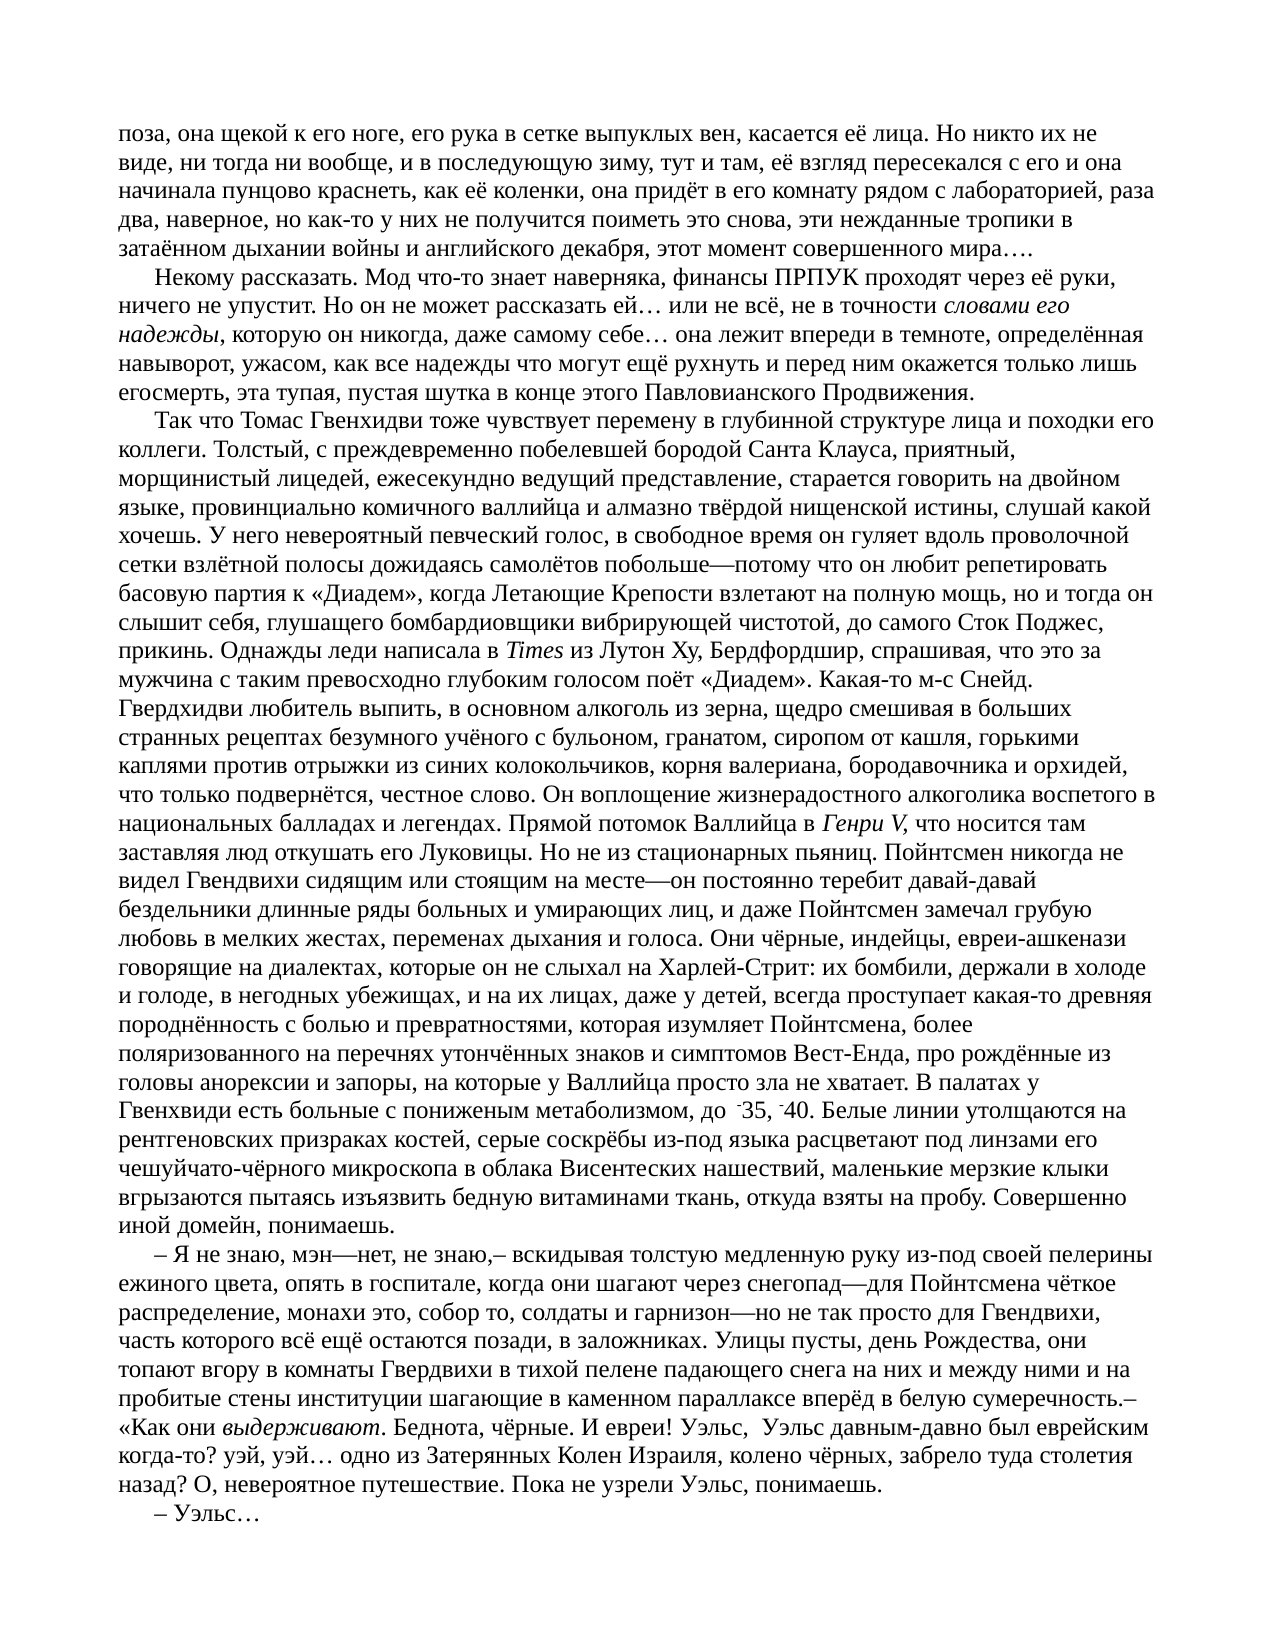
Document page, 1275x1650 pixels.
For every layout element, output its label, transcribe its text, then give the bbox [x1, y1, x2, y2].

text Так что Томас Гвенхидви тоже чувствует перемену в глубинной структуре лица и походки его коллеги. Толстый, с преждевременно побелевшей бородой Санта Клауса, приятный, морщинистый лицедей, ежесекундно ведущий представление, старается говорить на двойном языке, провинциально комичного валлийца и алмазно твёрдой нищенской истины, слушай какой хочешь. У него невероятный певческий голос, в свободное время он гуляет вдоль проволочной сетки взлётной полосы дожидаясь самолётов побольше—потому что он любит репетировать басовую партия к «Диадем», когда Летающие Крепости взлетают на полную мощь, но и тогда он слышит себя, глушащего бомбардиовщики вибрирующей чистотой, до самого Сток Поджес, прикинь. Однажды леди написала в Times из Лутон Ху, Бердфордшир, спрашивая, что это за мужчина с таким превосходно глубоким голосом поёт «Диадем». Какая-то м-с Снейд. Гвердхидви любитель выпить, в основном алкоголь из зерна, щедро смешивая в больших странных рецептах безумного учёного с бульоном, гранатом, сиропом от кашля, горькими каплями против отрыжки из синих колокольчиков, корня валериана, бородавочника и орхидей, что только подвернётся, честное слово. Он воплощение жизнерадостного алкоголика воспетого в национальных балладах и легендах. Прямой потомок Валлийца в Генри V, что носится там заставляя люд откушать его Луковицы. Но не из стационарных пьяниц. Пойнтсмен никогда не видел Гвендвихи сидящим или стоящим на месте—он постоянно теребит давай-давай бездельники длинные ряды больных и умирающих лиц, и даже Пойнтсмен замечал грубую любовь в мелких жестах, переменах дыхания и голоса. Они чёрные, индейцы, евреи-ашкенази говорящие на диалектах, которые он не слыхал на Харлей-Стрит: их бомбили, держали в холоде и голоде, в негодных убежищах, и на их лицах, даже у детей, всегда проступает какая-то древняя породнённость с болью и превратностями, которая изумляет Пойнтсмена, более поляризованного на перечнях утончённых знаков и симптомов Вест-Енда, про рождённые из головы анорексии и запоры, на которые у Валлийца просто зла не хватает. В палатах у Гвенхвиди есть больные с пониженым метаболизмом, до -35, -40. Белые линии утолщаются на рентгеновских призраках костей, серые соскрёбы из-под языка расцветают под линзами его чешуйчато-чёрного микроскопа в облака Висентеских нашествий, маленькие мерзкие клыки вгрызаются пытаясь изъязвить бедную витаминами ткань, откуда взяты на пробу. Совершенно иной домейн, понимаешь. [118, 406, 1157, 1239]
text Некому рассказать. Мод что-то знает наверняка, финансы ПРПУК проходят через её руки, ничего не упустит. Но он не может рассказать ей… или не всё, не в точности словами его надежды, которую он никогда, даже самому себе… она лежит впереди в темноте, определённая навыворот, ужасом, как все надежды что могут ещё рухнуть и перед ним окажется только лишь егосмерть, эта тупая, пустая шутка в конце этого Павловианского Продвижения. [118, 262, 1157, 406]
text – Я не знаю, мэн—нет, не знаю,– вскидывая толстую медленную руку из-под своей пелерины ежиного цвета, опять в госпитале, когда они шагают через снегопад—для Пойнтсмена чёткое распределение, монахи это, собор то, солдаты и гарнизон—но не так просто для Гвендвихи, часть которого всё ещё остаются позади, в заложниках. Улицы пусты, день Рождества, они топают вгору в комнаты Гвердвихи в тихой пелене падающего снега на них и между ними и на пробитые стены институции шагающие в каменном параллаксе вперёд в белую сумеречность.– «Как они выдерживают. Беднота, чёрные. И евреи! Уэльс, Уэльс давным-давно был еврейским когда-то? уэй, уэй… одно из Затерянных Колен Израиля, колено чёрных, забрело туда столетия назад? О, невероятное путешествие. Пока не узрели Уэльс, понимаешь. [118, 1239, 1157, 1498]
text поза, она щекой к его ноге, его рука в сетке выпуклых вен, касается её лица. Но никто их не виде, ни тогда ни вообще, и в последующую зиму, тут и там, её взгляд пересекался с его и она начинала пунцово краснеть, как её коленки, она придёт в его комнату рядом с лабораторией, раза два, наверное, но как-то у них не получится поиметь это снова, эти нежданные тропики в затаённом дыхании войны и английского декабря, этот момент совершенного мира…. [118, 118, 1157, 262]
text – Уэльс… [118, 1498, 1157, 1527]
